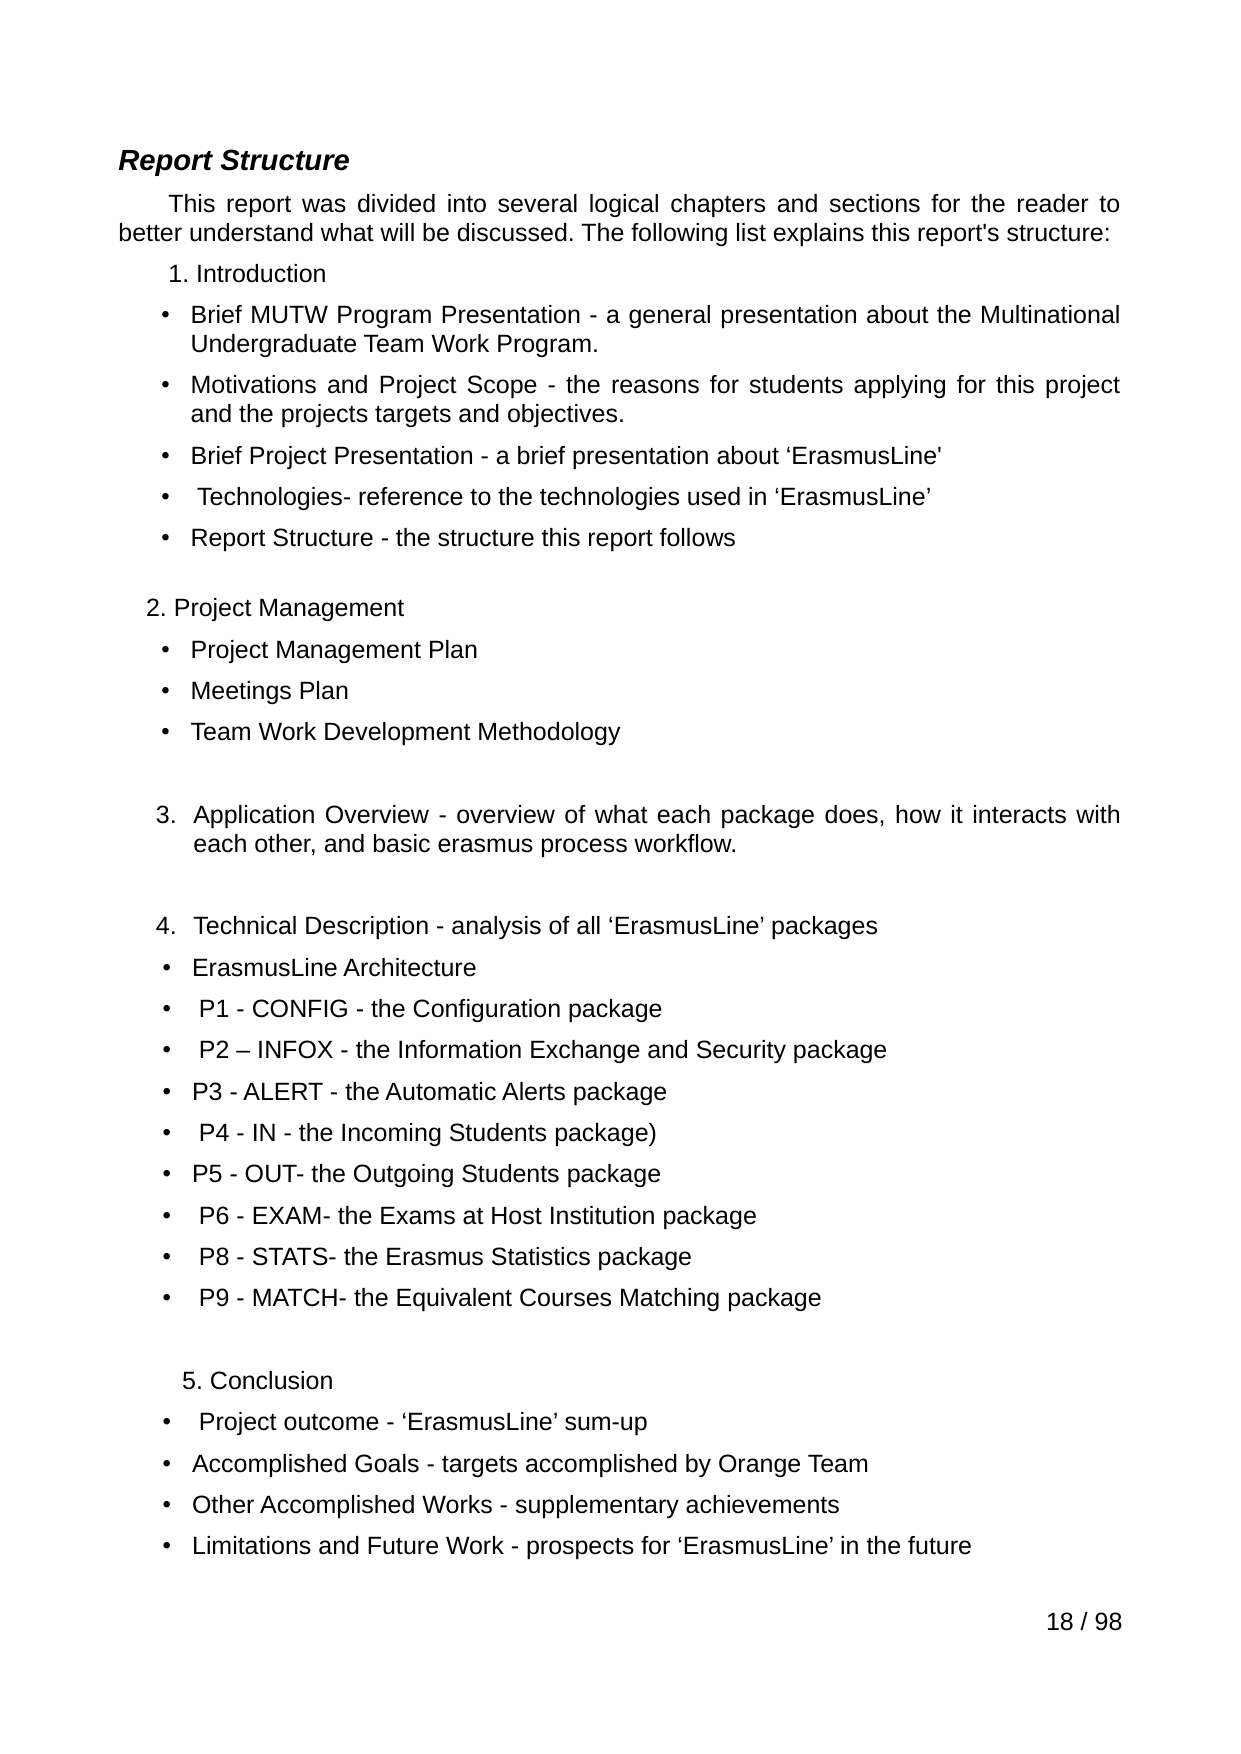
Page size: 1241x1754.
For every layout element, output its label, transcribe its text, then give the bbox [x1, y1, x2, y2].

list P9 - MATCH- the Equivalent Courses Matching package [162, 1283, 1122, 1312]
list Report Structure - the structure this report follows [161, 523, 1122, 552]
list Brief MUTW Program Presentation - a general presentation about the Multinational Undergraduate Team Work Program. [161, 300, 1122, 358]
list P6 - EXAM- the Exams at Host Institution package [162, 1201, 1122, 1229]
text This report was divided into several logical chapters and sections for the reader to better understand what will be discussed. The following list explains this report's structure: [118, 189, 1122, 247]
list Motivations and Project Scope - the reasons for students applying for this project and the projects targets and objectives. [161, 371, 1122, 428]
list Project outcome - ‘ErasmusLine’ sum-up [162, 1407, 1122, 1436]
list Limitations and Future Work - prospects for ‘ErasmusLine’ in the future [162, 1531, 1122, 1560]
list Technical Description - analysis of all ‘ErasmusLine’ packages [156, 911, 1122, 940]
text 2. Project Management [118, 565, 1122, 622]
list Accomplished Goals - targets accomplished by Orange Team [162, 1448, 1122, 1477]
list P2 – INFOX - the Information Exchange and Security package [162, 1035, 1122, 1064]
subtitle Report Structure [118, 143, 1122, 177]
list Technologies- reference to the technologies used in ‘ErasmusLine’ [161, 482, 1122, 511]
text 1. Introduction [118, 259, 1122, 288]
list Application Overview - overview of what each package does, how it interacts with each other, and basic erasmus process workflow. [156, 800, 1122, 857]
list P4 - IN - the Incoming Students package) [162, 1118, 1122, 1147]
text 5. Conclusion [118, 1366, 1122, 1395]
list P3 - ALERT - the Automatic Alerts package [162, 1077, 1122, 1105]
list P1 - CONFIG - the Configuration package [162, 994, 1122, 1023]
list P5 - OUT- the Outgoing Students package [162, 1159, 1122, 1188]
list Other Accomplished Works - supplementary achievements [162, 1490, 1122, 1519]
list Brief Project Presentation - a brief presentation about ‘ErasmusLine' [161, 441, 1122, 469]
list Project Management Plan [161, 635, 1122, 663]
list ErasmusLine Architecture [162, 952, 1122, 981]
list Team Work Development Methodology [161, 717, 1122, 746]
list Meetings Plan [161, 676, 1122, 705]
list P8 - STATS- the Erasmus Statistics package [162, 1242, 1122, 1271]
